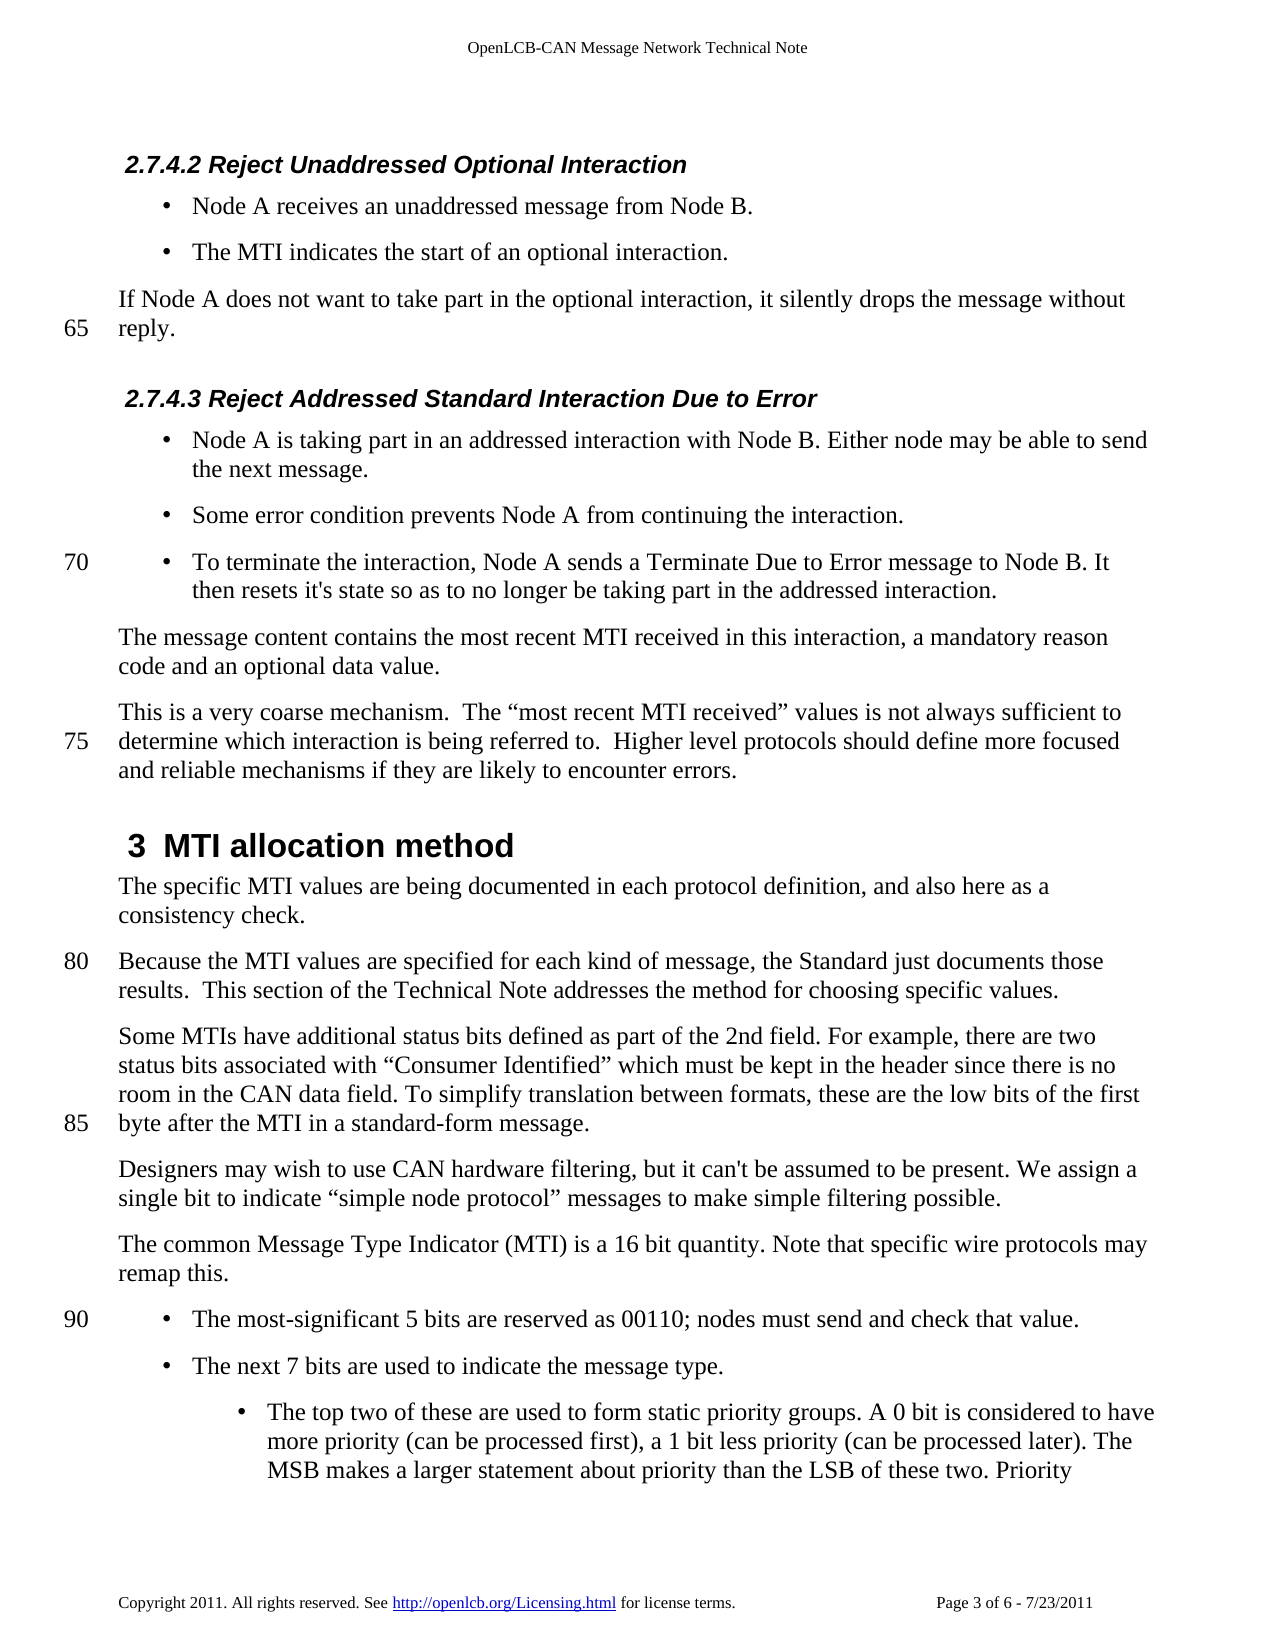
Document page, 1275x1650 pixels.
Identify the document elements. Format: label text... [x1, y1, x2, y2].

list The MTI indicates the start of an optional interaction. [162, 237, 1157, 266]
list Node A receives an unaddressed message from Node B. [162, 191, 1157, 220]
text Designers may wish to use CAN hardware filtering, but it can't be assumed to be present. We assign a single bit to indicate “simple node protocol” messages to make simple filtering possible. [118, 1154, 1157, 1212]
text The common Message Type Indicator (MTI) is a 16 bit quantity. Note that specific wire protocols may remap this. [118, 1229, 1157, 1287]
text If Node A does not want to take part in the optional interaction, it silently drops the message without reply. [118, 284, 1157, 341]
text This is a very coarse mechanism. The “most recent MTI received” values is not always sufficient to determine which interaction is being referred to. Higher level protocols should define more focused and reliable mechanisms if they are likely to encounter errors. [118, 697, 1157, 783]
subtitle MTI allocation method [118, 826, 1157, 865]
list The top two of these are used to form static priority groups. A 0 bit is considered to have more priority (can be processed first), a 1 bit less priority (can be processed later). The MSB makes a larger statement about priority than the LSB of these two. Priority [237, 1397, 1157, 1484]
list Node A is taking part in an addressed interaction with Node B. Either node may be able to send the next message. [162, 425, 1157, 483]
list To terminate the interaction, Node A sends a Terminate Due to Error message to Node B. It then resets it's state so as to no longer be taking part in the addressed interaction. [162, 547, 1157, 604]
list Some error condition prevents Node A from continuing the interaction. [162, 500, 1157, 529]
subtitle Reject Addressed Standard Interaction Due to Error [118, 384, 1157, 413]
text The message content contains the most recent MTI received in this interaction, a mandatory reason code and an optional data value. [118, 622, 1157, 679]
list The next 7 bits are used to indicate the message type. [162, 1351, 1157, 1380]
list The most-significant 5 bits are reserved as 00110; nodes must send and check that value. [162, 1304, 1157, 1333]
subtitle Reject Unaddressed Optional Interaction [118, 150, 1157, 178]
text Because the MTI values are specified for each kind of message, the Standard just documents those results. This section of the Technical Note addresses the method for choosing specific values. [118, 946, 1157, 1004]
text Some MTIs have additional status bits defined as part of the 2nd field. For example, there are two status bits associated with “Consumer Identified” which must be kept in the header since there is no room in the CAN data field. To simplify translation between formats, these are the low bits of the first byte after the MTI in a standard-form message. [118, 1021, 1157, 1136]
text The specific MTI values are being documented in each protocol definition, and also here as a consistency check. [118, 871, 1157, 928]
